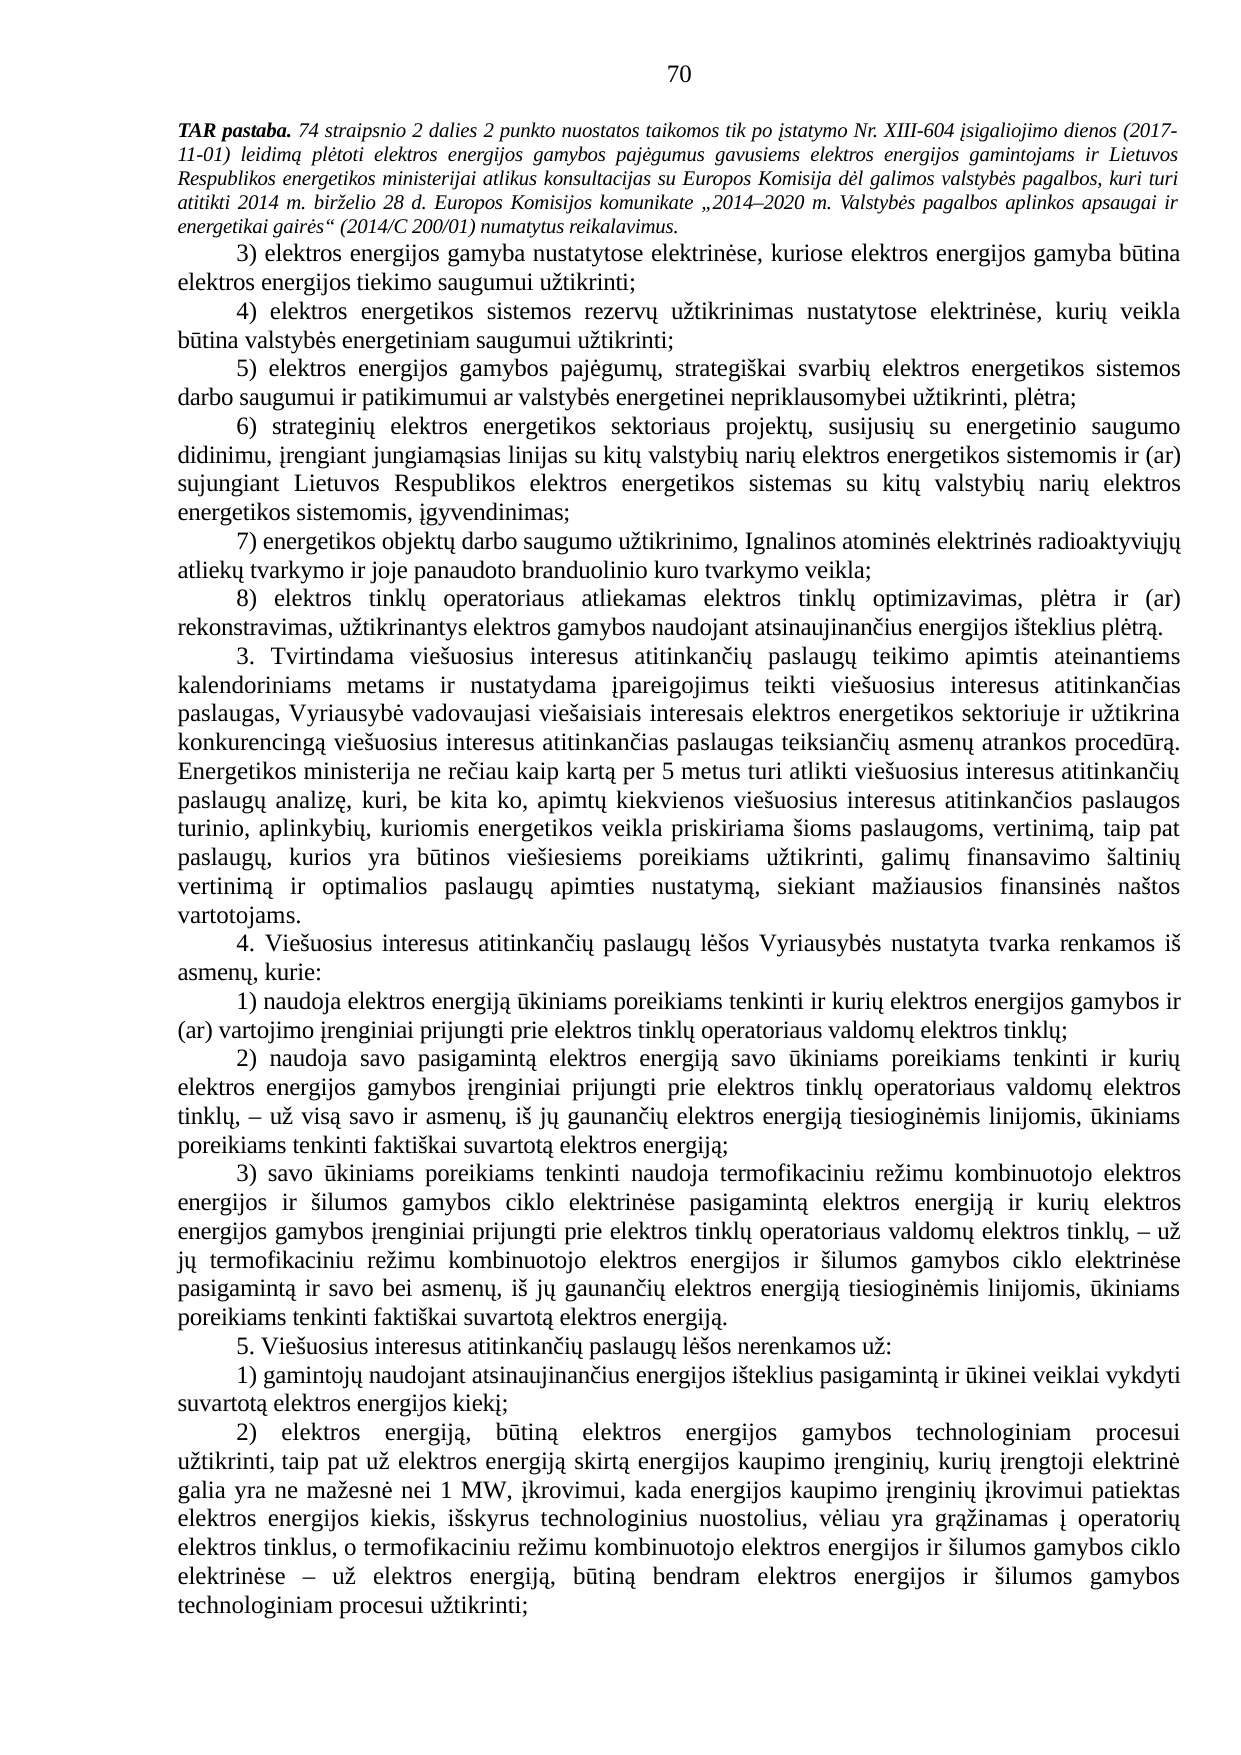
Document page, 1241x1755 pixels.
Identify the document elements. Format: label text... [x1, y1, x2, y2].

text 5) elektros energijos gamybos pajėgumų, strategiškai svarbių elektros energetikos sistemos darbo saugumui ir patikimumui ar valstybės energetinei nepriklausomybei užtikrinti, plėtra; [177, 353, 1181, 411]
text 2) elektros energiją, būtiną elektros energijos gamybos technologiniam procesui užtikrinti, taip pat už elektros energiją skirtą energijos kaupimo įrenginių, kurių įrengtoji elektrinė galia yra ne mažesnė nei 1 MW, įkrovimui, kada energijos kaupimo įrenginių įkrovimui patiektas elektros energijos kiekis, išskyrus technologinius nuostolius, vėliau yra grąžinamas į operatorių elektros tinklus, o termofikaciniu režimu kombinuotojo elektros energijos ir šilumos gamybos ciklo elektrinėse – už elektros energiją, būtiną bendram elektros energijos ir šilumos gamybos technologiniam procesui užtikrinti; [177, 1417, 1181, 1618]
text 3) elektros energijos gamyba nustatytose elektrinėse, kuriose elektros energijos gamyba būtina elektros energijos tiekimo saugumui užtikrinti; [177, 238, 1181, 296]
text 4. Viešuosius interesus atitinkančių paslaugų lėšos Vyriausybės nustatyta tvarka renkamos iš asmenų, kurie: [177, 928, 1181, 986]
text 3) savo ūkiniams poreikiams tenkinti naudoja termofikaciniu režimu kombinuotojo elektros energijos ir šilumos gamybos ciklo elektrinėse pasigamintą elektros energiją ir kurių elektros energijos gamybos įrenginiai prijungti prie elektros tinklų operatoriaus valdomų elektros tinklų, – už jų termofikaciniu režimu kombinuotojo elektros energijos ir šilumos gamybos ciklo elektrinėse pasigamintą ir savo bei asmenų, iš jų gaunančių elektros energiją tiesioginėmis linijomis, ūkiniams poreikiams tenkinti faktiškai suvartotą elektros energiją. [177, 1158, 1181, 1331]
text 6) strateginių elektros energetikos sektoriaus projektų, susijusių su energetinio saugumo didinimu, įrengiant jungiamąsias linijas su kitų valstybių narių elektros energetikos sistemomis ir (ar) sujungiant Lietuvos Respublikos elektros energetikos sistemas su kitų valstybių narių elektros energetikos sistemomis, įgyvendinimas; [177, 411, 1181, 526]
text 4) elektros energetikos sistemos rezervų užtikrinimas nustatytose elektrinėse, kurių veikla būtina valstybės energetiniam saugumui užtikrinti; [177, 296, 1181, 353]
text 7) energetikos objektų darbo saugumo užtikrinimo, Ignalinos atominės elektrinės radioaktyviųjų atliekų tvarkymo ir joje panaudoto branduolinio kuro tvarkymo veikla; [177, 526, 1181, 583]
text 3. Tvirtindama viešuosius interesus atitinkančių paslaugų teikimo apimtis ateinantiems kalendoriniams metams ir nustatydama įpareigojimus teikti viešuosius interesus atitinkančias paslaugas, Vyriausybė vadovaujasi viešaisiais interesais elektros energetikos sektoriuje ir užtikrina konkurencingą viešuosius interesus atitinkančias paslaugas teiksiančių asmenų atrankos procedūrą. Energetikos ministerija ne rečiau kaip kartą per 5 metus turi atlikti viešuosius interesus atitinkančių paslaugų analizę, kuri, be kita ko, apimtų kiekvienos viešuosius interesus atitinkančios paslaugos turinio, aplinkybių, kuriomis energetikos veikla priskiriama šioms paslaugoms, vertinimą, taip pat paslaugų, kurios yra būtinos viešiesiems poreikiams užtikrinti, galimų finansavimo šaltinių vertinimą ir optimalios paslaugų apimties nustatymą, siekiant mažiausios finansinės naštos vartotojams. [177, 641, 1181, 928]
text 1) naudoja elektros energiją ūkiniams poreikiams tenkinti ir kurių elektros energijos gamybos ir (ar) vartojimo įrenginiai prijungti prie elektros tinklų operatoriaus valdomų elektros tinklų; [177, 986, 1181, 1043]
text 5. Viešuosius interesus atitinkančių paslaugų lėšos nerenkamos už: [177, 1331, 1181, 1360]
text 1) gamintojų naudojant atsinaujinančius energijos išteklius pasigamintą ir ūkinei veiklai vykdyti suvartotą elektros energijos kiekį; [177, 1360, 1181, 1417]
text 8) elektros tinklų operatoriaus atliekamas elektros tinklų optimizavimas, plėtra ir (ar) rekonstravimas, užtikrinantys elektros gamybos naudojant atsinaujinančius energijos išteklius plėtrą. [177, 583, 1181, 641]
text 2) naudoja savo pasigamintą elektros energiją savo ūkiniams poreikiams tenkinti ir kurių elektros energijos gamybos įrenginiai prijungti prie elektros tinklų operatoriaus valdomų elektros tinklų, – už visą savo ir asmenų, iš jų gaunančių elektros energiją tiesioginėmis linijomis, ūkiniams poreikiams tenkinti faktiškai suvartotą elektros energiją; [177, 1043, 1181, 1158]
text TAR pastaba. 74 straipsnio 2 dalies 2 punkto nuostatos taikomos tik po įstatymo Nr. XIII-604 įsigaliojimo dienos (2017-11-01) leidimą plėtoti elektros energijos gamybos pajėgumus gavusiems elektros energijos gamintojams ir Lietuvos Respublikos energetikos ministerijai atlikus konsultacijas su Europos Komisija dėl galimos valstybės pagalbos, kuri turi atitikti 2014 m. birželio 28 d. Europos Komisijos komunikate „2014–2020 m. Valstybės pagalbos aplinkos apsaugai ir energetikai gairės“ (2014/C 200/01) numatytus reikalavimus. [177, 118, 1181, 238]
